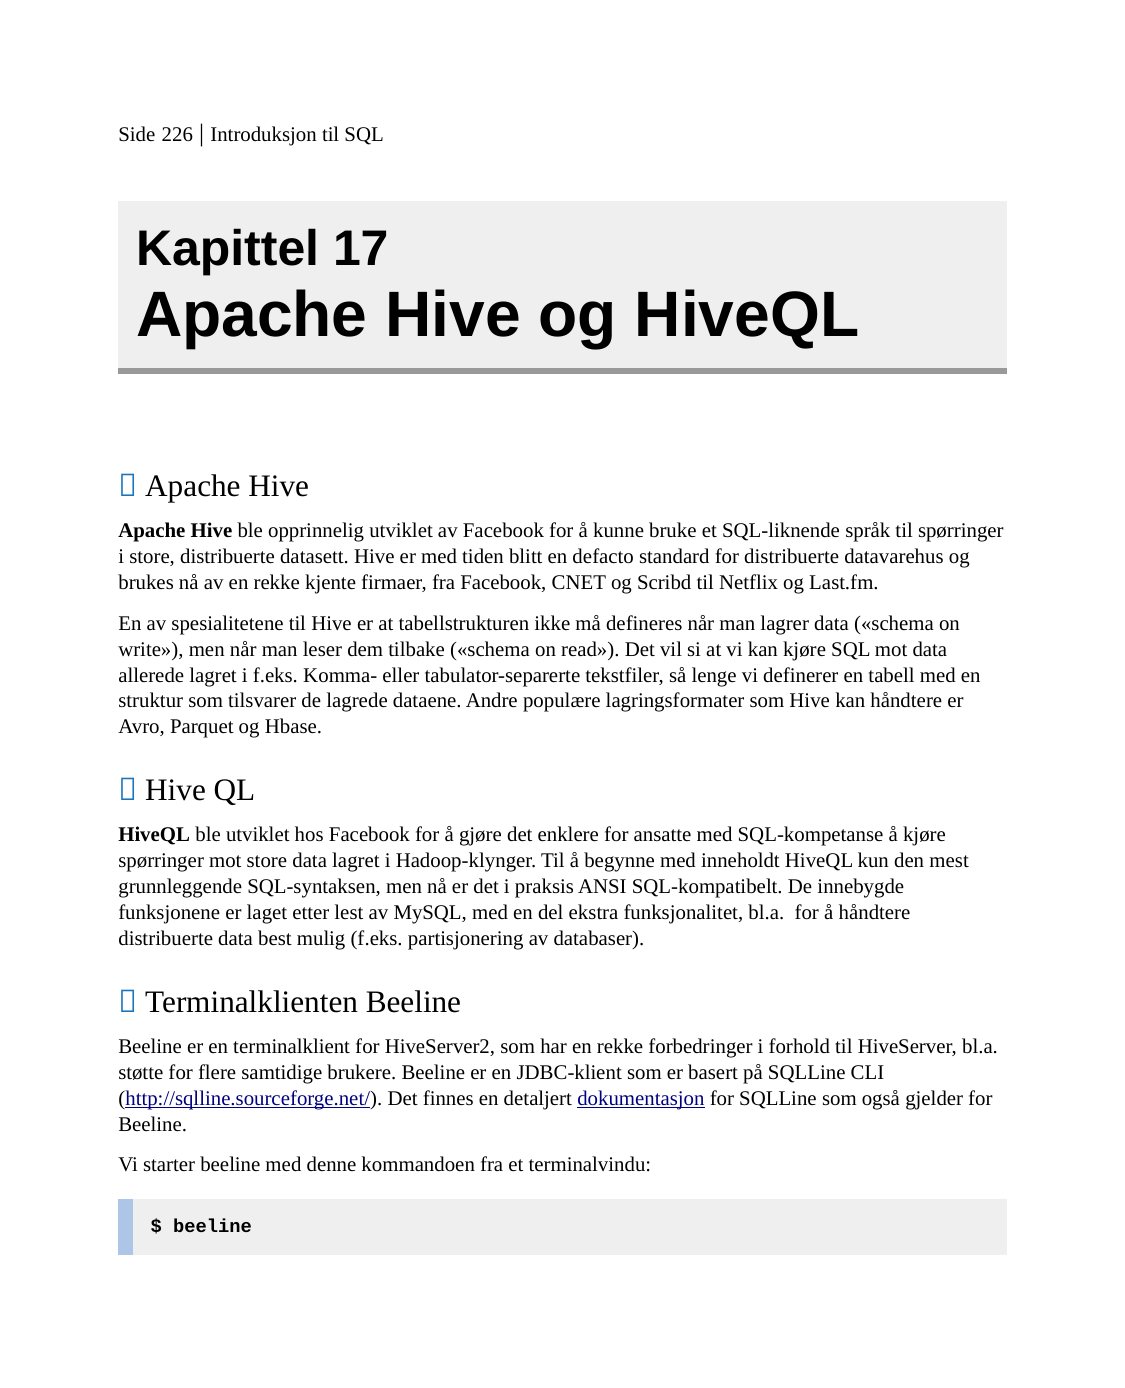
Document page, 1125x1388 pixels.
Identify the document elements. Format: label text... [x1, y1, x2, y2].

subtitle  Apache Hive [118, 463, 1007, 506]
subtitle  Terminalklienten Beeline [118, 979, 1007, 1022]
subtitle Kapittel 17 Apache Hive og HiveQL [118, 201, 1007, 368]
text Vi starter beeline med denne kommandoen fra et terminalvindu: [118, 1152, 1007, 1176]
subtitle  Hive QL [118, 767, 1007, 810]
text Apache Hive ble opprinnelig utviklet av Facebook for å kunne bruke et SQL-liknende språk til spørringer i store, distribuerte datasett. Hive er med tiden blitt en defacto standard for distribuerte datavarehus og brukes nå av en rekke kjente firmaer, fra Facebook, CNET og Scribd til Netflix og Last.fm. [118, 518, 1007, 594]
text En av spesialitetene til Hive er at tabellstrukturen ikke må defineres når man lagrer data («schema on write»), men når man leser dem tilbake («schema on read»). Det vil si at vi kan kjøre SQL mot data allerede lagret i f.eks. Komma- eller tabulator-separerte tekstfiler, så lenge vi definerer en tabell med en struktur som tilsvarer de lagrede dataene. Andre populære lagringsformater som Hive kan håndtere er Avro, Parquet og Hbase. [118, 611, 1007, 738]
text Beeline er en terminalklient for HiveServer2, som har en rekke forbedringer i forhold til HiveServer, bl.a. støtte for flere samtidige brukere. Beeline er en JDBC-klient som er basert på SQLLine CLI (http://sqlline.sourceforge.net/). Det finnes en detaljert dokumentasjon for SQLLine som også gjelder for Beeline. [118, 1034, 1007, 1136]
text HiveQL ble utviklet hos Facebook for å gjøre det enklere for ansatte med SQL-kompetanse å kjøre spørringer mot store data lagret i Hadoop-klynger. Til å begynne med inneholdt HiveQL kun den mest grunnleggende SQL-syntaksen, men nå er det i praksis ANSI SQL-kompatibelt. De innebygde funksjonene er laget etter lest av MySQL, med en del ekstra funksjonalitet, bl.a. for å håndtere distribuerte data best mulig (f.eks. partisjonering av databaser). [118, 822, 1007, 950]
text $ beeline [133, 1199, 1007, 1255]
